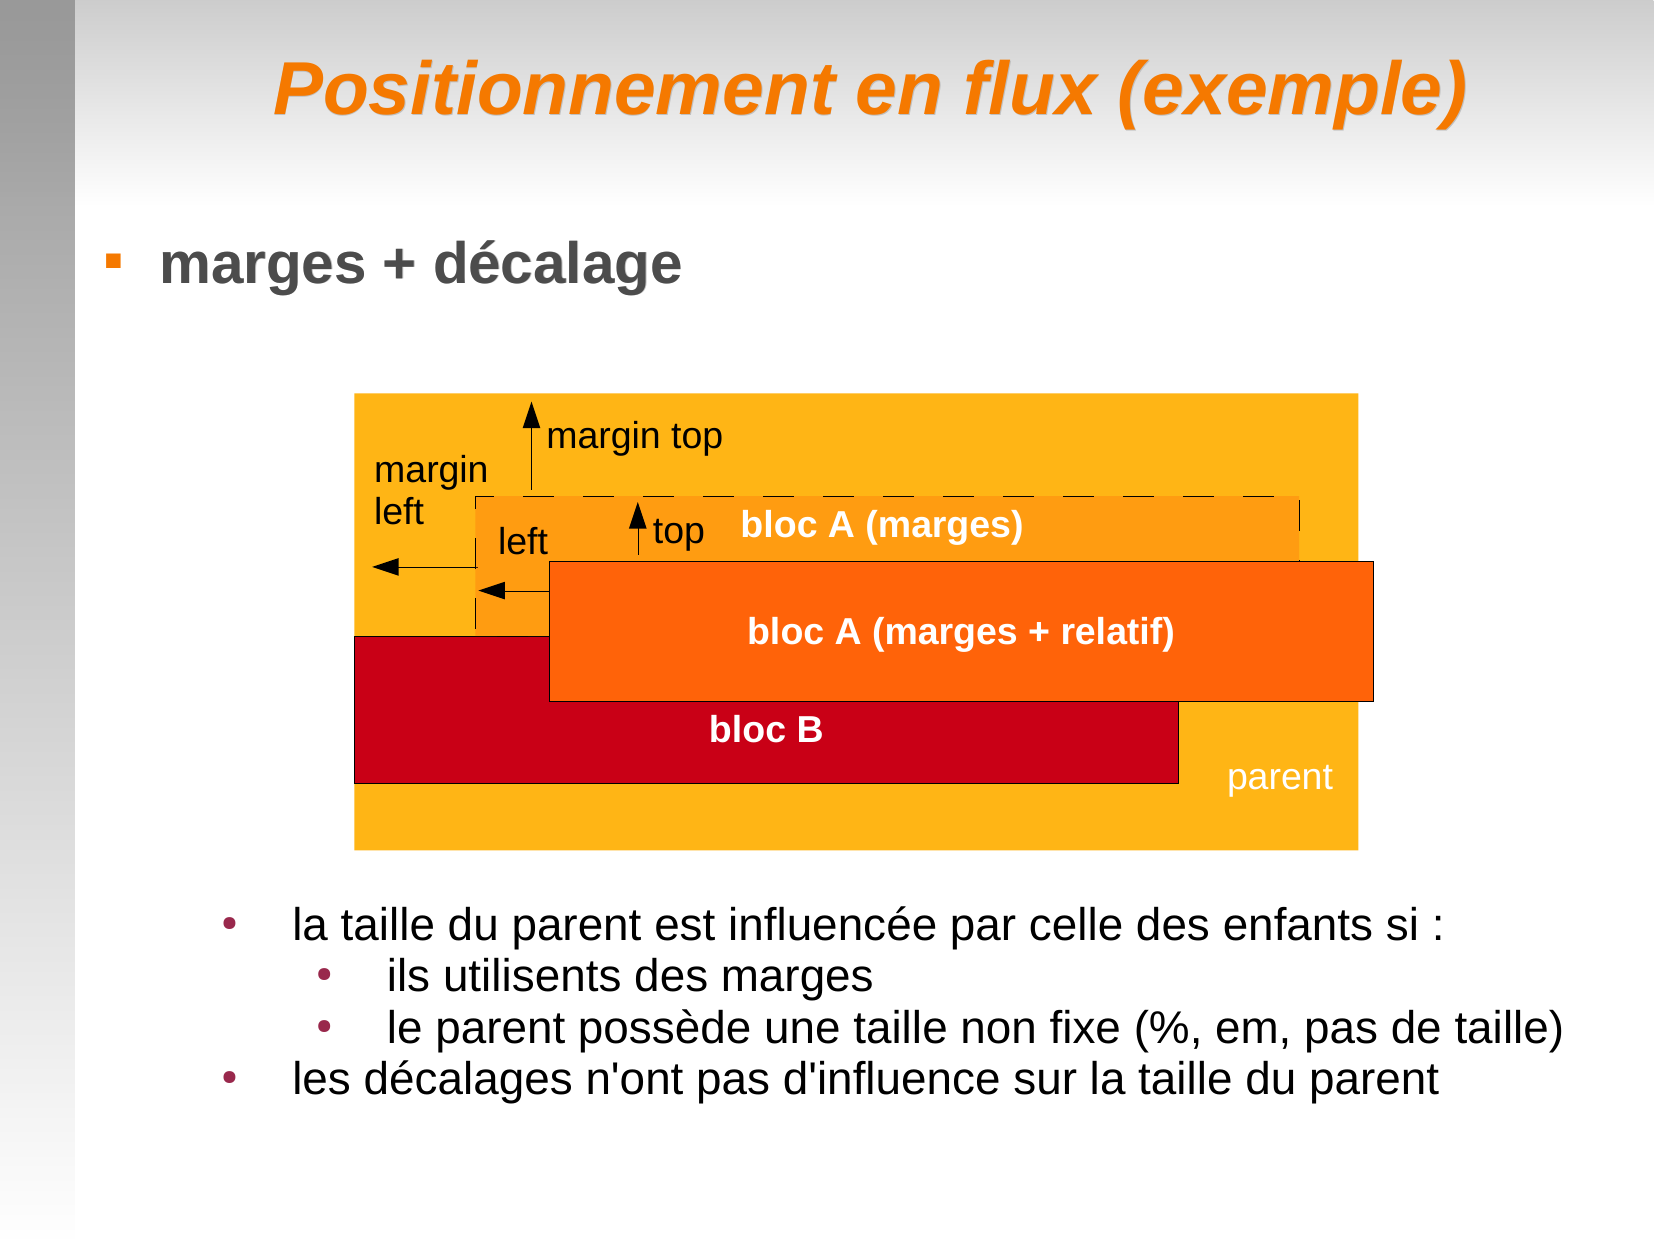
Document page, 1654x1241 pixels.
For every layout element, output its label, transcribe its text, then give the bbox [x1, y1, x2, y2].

text_box bloc A (marges) [564, 496, 1300, 561]
text_box bloc A (marges + relatif) [549, 561, 1374, 702]
text_box left [483, 471, 564, 579]
text_box bloc B [354, 636, 1179, 784]
text_box margin left [359, 441, 514, 550]
text_box parent [354, 702, 1359, 851]
list marges + décalage [88, 230, 1654, 765]
text_box bloc A (marges) [475, 496, 549, 637]
title Positionnement en flux (exemple) [88, 0, 1654, 178]
text_box margin top [531, 407, 739, 469]
text_box parent [354, 393, 1359, 636]
text_box la taille du parent est influencée par celle des enfants si : ils utilisents des marges le parent possède une taille non fixe (%, em, pas de taille) les décalages n'ont pas d'influence sur la taille du parent [100, 891, 1595, 1135]
text_box top [638, 502, 720, 564]
